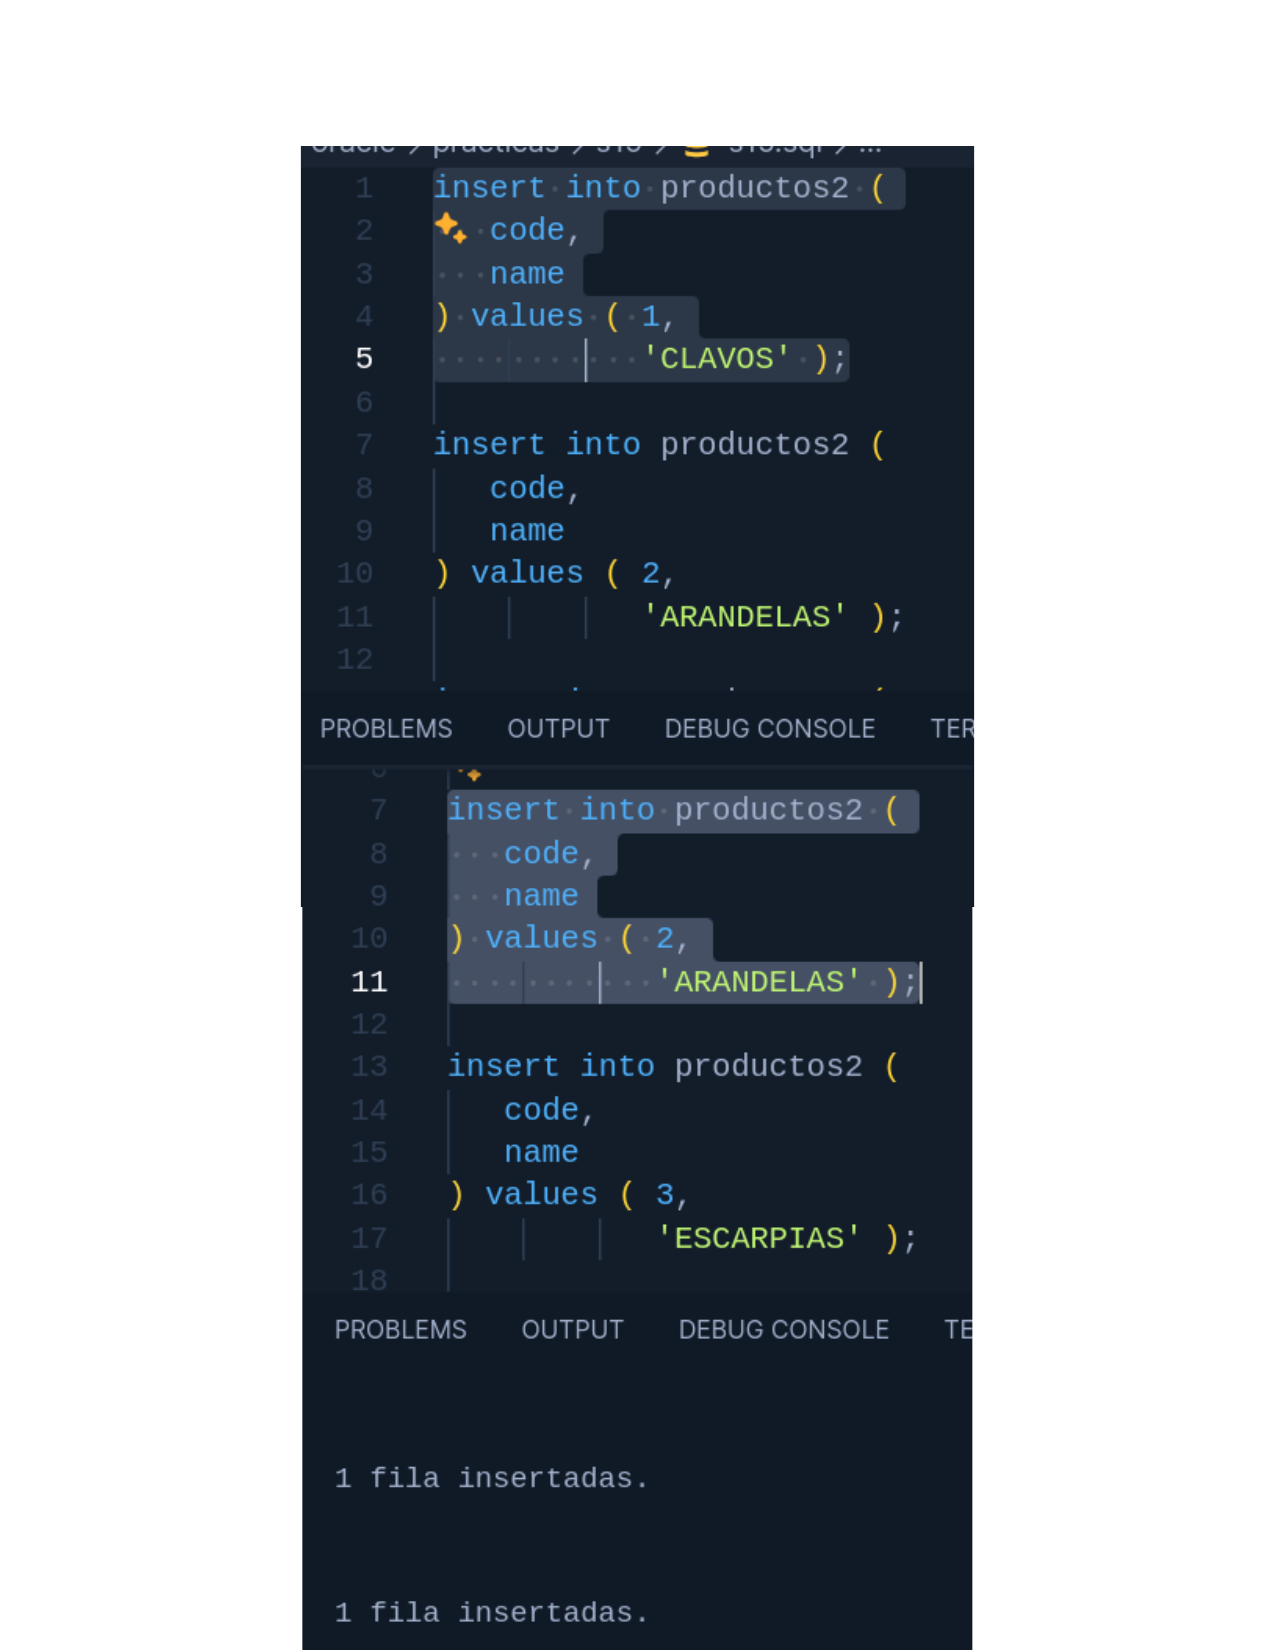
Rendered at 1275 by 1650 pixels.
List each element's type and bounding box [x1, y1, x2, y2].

picture [300, 146, 975, 1650]
